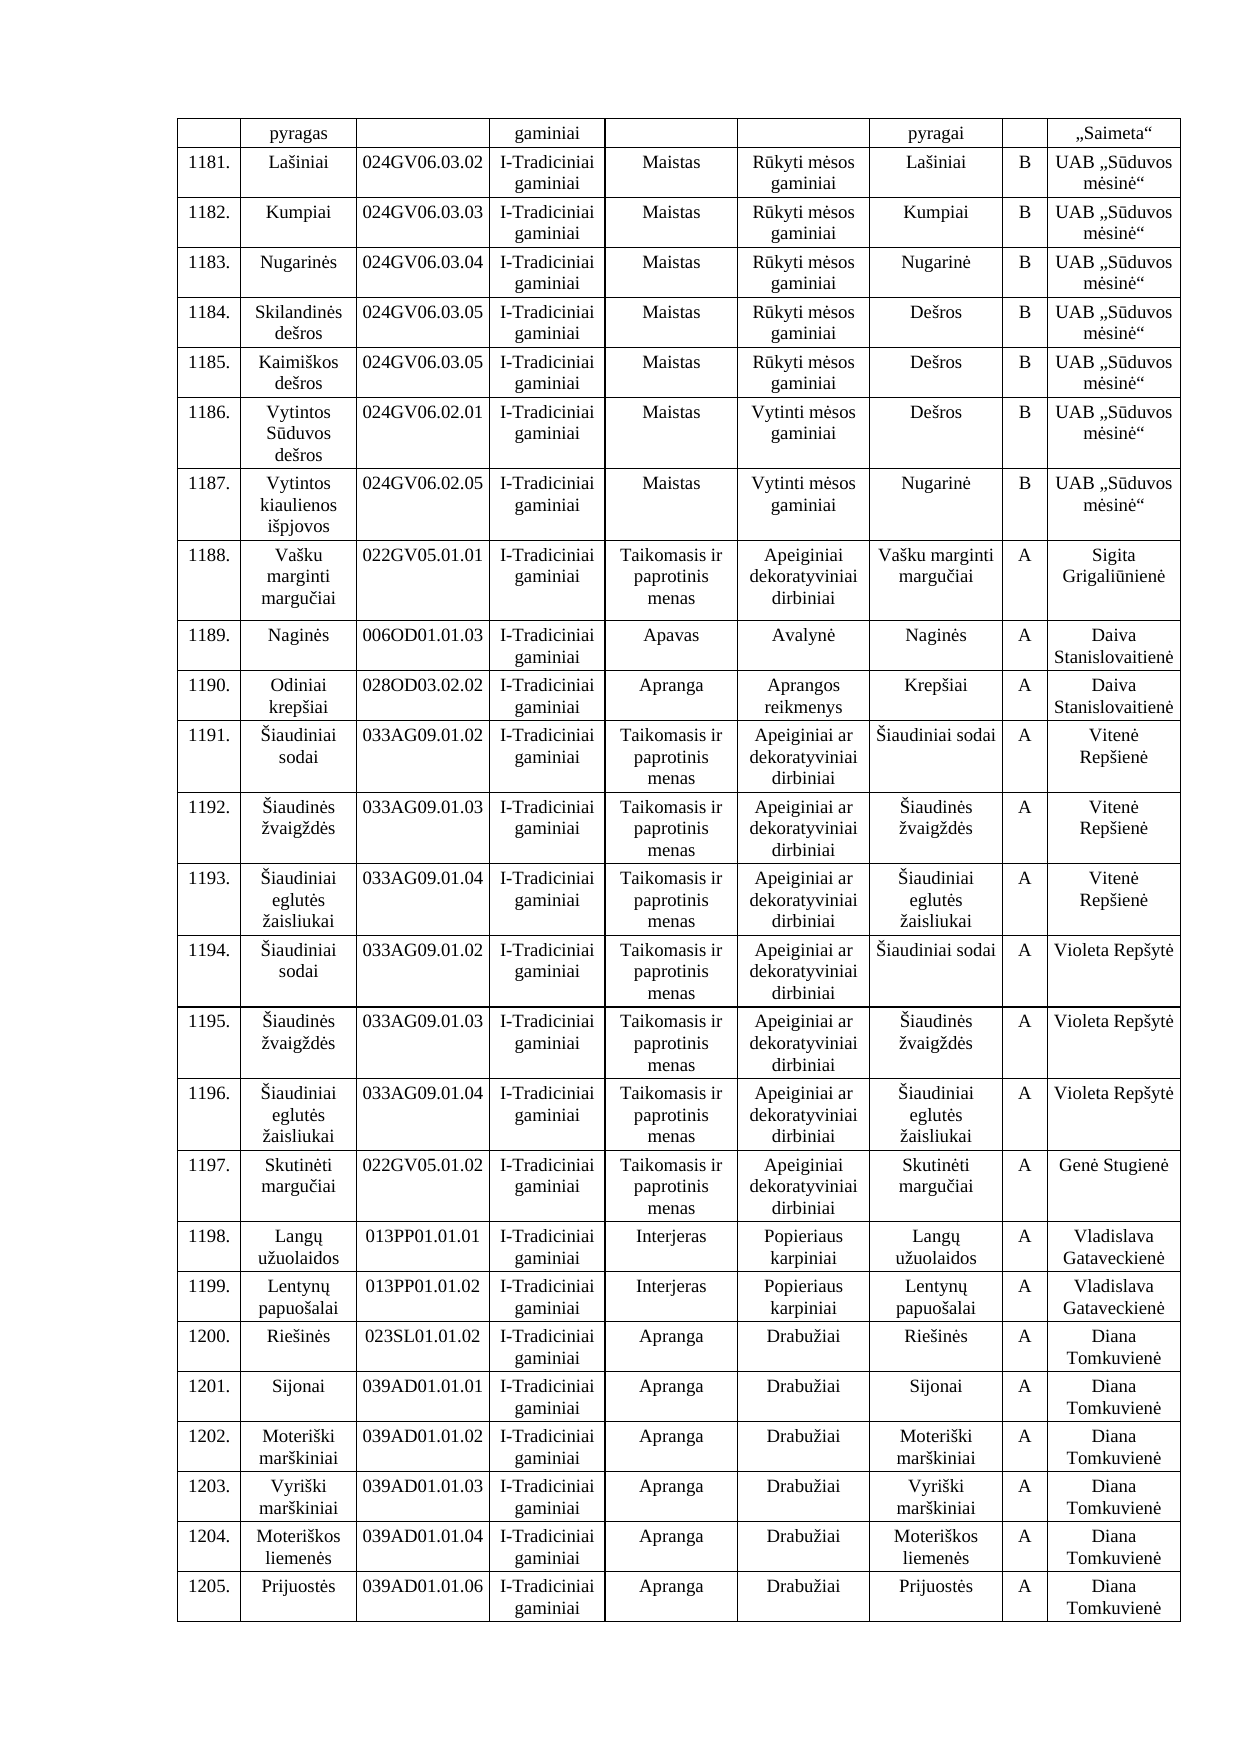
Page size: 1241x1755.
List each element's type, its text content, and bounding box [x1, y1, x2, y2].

table_cell Vladislava Gataveckienė [1048, 1272, 1180, 1321]
table_cell Rūkyti mėsos gaminiai [738, 198, 869, 247]
table_cell Šiaudiniai sodai [870, 936, 1002, 1006]
table_cell UAB „Sūduvos mėsinė“ [1048, 148, 1180, 197]
table_cell Kumpiai [241, 198, 356, 247]
table_cell Vitenė Repšienė [1048, 721, 1180, 792]
table_cell Apranga [606, 1522, 737, 1571]
table_cell Apranga [606, 1472, 737, 1521]
table_cell Maistas [606, 248, 737, 297]
table_cell 022GV05.01.02 [357, 1151, 489, 1221]
table_cell Maistas [606, 469, 737, 540]
table_cell A [1003, 1522, 1047, 1571]
table_cell Sijonai [241, 1372, 356, 1421]
table_cell Apranga [606, 671, 737, 720]
table_cell I-Tradiciniai gaminiai [490, 671, 604, 720]
table_cell Lentynų papuošalai [241, 1272, 356, 1321]
table_cell Taikomasis ir paprotinis menas [606, 864, 737, 935]
table_cell A [1003, 1272, 1047, 1321]
table_cell Vitenė Repšienė [1048, 864, 1180, 935]
table_cell pyragai [870, 119, 1002, 147]
table_cell I-Tradiciniai gaminiai [490, 936, 604, 1006]
table_cell Kaimiškos dešros [241, 348, 356, 397]
table_cell Apeiginiai ar dekoratyviniai dirbiniai [738, 864, 869, 935]
table_cell 1203. [178, 1472, 240, 1521]
table_cell B [1003, 298, 1047, 347]
table_cell A [1003, 1572, 1047, 1621]
table_cell 1202. [178, 1422, 240, 1471]
table_cell Interjeras [606, 1272, 737, 1321]
table_cell Maistas [606, 348, 737, 397]
table_cell Drabužiai [738, 1422, 869, 1471]
table_cell 1200. [178, 1322, 240, 1371]
table_cell Rūkyti mėsos gaminiai [738, 298, 869, 347]
table_cell 024GV06.03.05 [357, 348, 489, 397]
table_cell 013PP01.01.01 [357, 1222, 489, 1271]
table_cell Nugarinė [870, 248, 1002, 297]
table_cell Šiaudiniai sodai [241, 936, 356, 1006]
table_cell 1182. [178, 198, 240, 247]
table_cell I-Tradiciniai gaminiai [490, 864, 604, 935]
table_cell [606, 119, 737, 147]
table_cell 1197. [178, 1151, 240, 1221]
table_cell [357, 119, 489, 147]
table_cell Šiaudiniai eglutės žaisliukai [870, 1079, 1002, 1149]
table_cell Sijonai [870, 1372, 1002, 1421]
table_cell I-Tradiciniai gaminiai [490, 248, 604, 297]
table_cell Apeiginiai ar dekoratyviniai dirbiniai [738, 793, 869, 863]
table_cell A [1003, 1008, 1047, 1078]
table_cell Apranga [606, 1422, 737, 1471]
table_cell 033AG09.01.02 [357, 936, 489, 1006]
table_cell I-Tradiciniai gaminiai [490, 1272, 604, 1321]
table_cell Šiaudiniai eglutės žaisliukai [241, 1079, 356, 1149]
table_cell Violeta Repšytė [1048, 936, 1180, 1006]
table_cell Daiva Stanislovaitienė [1048, 671, 1180, 720]
table_cell 024GV06.03.05 [357, 298, 489, 347]
table_cell I-Tradiciniai gaminiai [490, 198, 604, 247]
table_cell Apeiginiai ar dekoratyviniai dirbiniai [738, 721, 869, 792]
table_cell Skutinėti margučiai [241, 1151, 356, 1221]
table_cell A [1003, 671, 1047, 720]
table_cell Apranga [606, 1572, 737, 1621]
table_cell Lašiniai [241, 148, 356, 197]
table_cell Nugarinė [870, 469, 1002, 540]
table_cell Rūkyti mėsos gaminiai [738, 348, 869, 397]
table_cell Diana Tomkuvienė [1048, 1372, 1180, 1421]
table_cell Violeta Repšytė [1048, 1008, 1180, 1078]
table_cell Vytinti mėsos gaminiai [738, 398, 869, 468]
table_cell Maistas [606, 398, 737, 468]
table_cell Drabužiai [738, 1322, 869, 1371]
table_cell pyragas [241, 119, 356, 147]
table_cell Dešros [870, 348, 1002, 397]
table_cell Aprangos reikmenys [738, 671, 869, 720]
table_cell Drabužiai [738, 1472, 869, 1521]
table_cell Daiva Stanislovaitienė [1048, 621, 1180, 670]
table_cell 033AG09.01.02 [357, 721, 489, 792]
table_cell Šiaudinės žvaigždės [870, 1008, 1002, 1078]
table_cell Taikomasis ir paprotinis menas [606, 1008, 737, 1078]
table_cell 039AD01.01.06 [357, 1572, 489, 1621]
table_cell UAB „Sūduvos mėsinė“ [1048, 298, 1180, 347]
table_cell Vytintos kiaulienos išpjovos [241, 469, 356, 540]
table_cell I-Tradiciniai gaminiai [490, 1151, 604, 1221]
table_cell I-Tradiciniai gaminiai [490, 348, 604, 397]
table_cell Diana Tomkuvienė [1048, 1522, 1180, 1571]
table_cell Krepšiai [870, 671, 1002, 720]
table_cell 033AG09.01.04 [357, 864, 489, 935]
table_cell Apranga [606, 1372, 737, 1421]
table_cell Moteriški marškiniai [241, 1422, 356, 1471]
table_cell Diana Tomkuvienė [1048, 1472, 1180, 1521]
table_cell A [1003, 936, 1047, 1006]
table_cell A [1003, 621, 1047, 670]
table_cell I-Tradiciniai gaminiai [490, 541, 604, 620]
table_cell 1194. [178, 936, 240, 1006]
table_cell I-Tradiciniai gaminiai [490, 1372, 604, 1421]
table_cell 1189. [178, 621, 240, 670]
table_cell Šiaudiniai eglutės žaisliukai [241, 864, 356, 935]
table_cell I-Tradiciniai gaminiai [490, 148, 604, 197]
table_cell Apeiginiai dekoratyviniai dirbiniai [738, 1151, 869, 1221]
table_cell Sigita Grigaliūnienė [1048, 541, 1180, 620]
table_cell A [1003, 1079, 1047, 1149]
table_cell Taikomasis ir paprotinis menas [606, 721, 737, 792]
table_cell 024GV06.02.01 [357, 398, 489, 468]
table_cell Prijuostės [241, 1572, 356, 1621]
table_cell Drabužiai [738, 1572, 869, 1621]
table_cell 028OD03.02.02 [357, 671, 489, 720]
table_cell A [1003, 1151, 1047, 1221]
table_cell [1003, 119, 1047, 147]
table_cell Vitenė Repšienė [1048, 793, 1180, 863]
table_cell 039AD01.01.02 [357, 1422, 489, 1471]
table_cell 013PP01.01.02 [357, 1272, 489, 1321]
table_cell Langų užuolaidos [870, 1222, 1002, 1271]
table_cell „Saimeta“ [1048, 119, 1180, 147]
table_cell 039AD01.01.04 [357, 1522, 489, 1571]
table_cell Vladislava Gataveckienė [1048, 1222, 1180, 1271]
table_cell A [1003, 721, 1047, 792]
table_cell Popieriaus karpiniai [738, 1222, 869, 1271]
table_cell Lašiniai [870, 148, 1002, 197]
table_cell Šiaudiniai eglutės žaisliukai [870, 864, 1002, 935]
table_cell Apeiginiai ar dekoratyviniai dirbiniai [738, 936, 869, 1006]
table_cell I-Tradiciniai gaminiai [490, 621, 604, 670]
table_cell Lentynų papuošalai [870, 1272, 1002, 1321]
table_cell Šiaudinės žvaigždės [870, 793, 1002, 863]
table_cell Avalynė [738, 621, 869, 670]
table_cell 1198. [178, 1222, 240, 1271]
table_cell B [1003, 198, 1047, 247]
table_cell I-Tradiciniai gaminiai [490, 1322, 604, 1371]
table_cell Šiaudiniai sodai [870, 721, 1002, 792]
table_cell I-Tradiciniai gaminiai [490, 793, 604, 863]
table_cell 033AG09.01.03 [357, 793, 489, 863]
table_cell Odiniai krepšiai [241, 671, 356, 720]
table_cell Taikomasis ir paprotinis menas [606, 793, 737, 863]
table_cell I-Tradiciniai gaminiai [490, 1079, 604, 1149]
table_cell Apavas [606, 621, 737, 670]
table_cell 1205. [178, 1572, 240, 1621]
table_cell B [1003, 248, 1047, 297]
table_cell Prijuostės [870, 1572, 1002, 1621]
table_cell Langų užuolaidos [241, 1222, 356, 1271]
table_cell Riešinės [870, 1322, 1002, 1371]
table_cell 1196. [178, 1079, 240, 1149]
table_cell Vytintos Sūduvos dešros [241, 398, 356, 468]
table_cell 1193. [178, 864, 240, 935]
table_cell A [1003, 793, 1047, 863]
table_cell 1186. [178, 398, 240, 468]
table_cell 1190. [178, 671, 240, 720]
table_cell Šiaudinės žvaigždės [241, 793, 356, 863]
table_cell UAB „Sūduvos mėsinė“ [1048, 469, 1180, 540]
table_cell Taikomasis ir paprotinis menas [606, 936, 737, 1006]
table_cell Drabužiai [738, 1372, 869, 1421]
table_cell Naginės [241, 621, 356, 670]
table_cell 1184. [178, 298, 240, 347]
table_cell Riešinės [241, 1322, 356, 1371]
table_cell Maistas [606, 148, 737, 197]
table_cell Maistas [606, 298, 737, 347]
table_cell 039AD01.01.03 [357, 1472, 489, 1521]
table_cell A [1003, 1472, 1047, 1521]
table_cell 1188. [178, 541, 240, 620]
table_cell Šiaudinės žvaigždės [241, 1008, 356, 1078]
table_cell Drabužiai [738, 1522, 869, 1571]
table_cell Moteriški marškiniai [870, 1422, 1002, 1471]
table_cell Taikomasis ir paprotinis menas [606, 1079, 737, 1149]
table_cell Diana Tomkuvienė [1048, 1572, 1180, 1621]
table_cell Kumpiai [870, 198, 1002, 247]
table_cell 024GV06.03.02 [357, 148, 489, 197]
table_cell Moteriškos liemenės [241, 1522, 356, 1571]
table_cell [178, 119, 240, 147]
table_cell UAB „Sūduvos mėsinė“ [1048, 348, 1180, 397]
table_cell I-Tradiciniai gaminiai [490, 1422, 604, 1471]
table_cell [738, 119, 869, 147]
table_cell 1185. [178, 348, 240, 397]
table_cell Diana Tomkuvienė [1048, 1422, 1180, 1471]
table_cell Nugarinės [241, 248, 356, 297]
table_cell Dešros [870, 398, 1002, 468]
table_cell 033AG09.01.04 [357, 1079, 489, 1149]
table_cell 1183. [178, 248, 240, 297]
table_cell B [1003, 398, 1047, 468]
table_cell Rūkyti mėsos gaminiai [738, 248, 869, 297]
table_cell B [1003, 148, 1047, 197]
table_cell 024GV06.03.04 [357, 248, 489, 297]
table_cell Violeta Repšytė [1048, 1079, 1180, 1149]
table_cell UAB „Sūduvos mėsinė“ [1048, 398, 1180, 468]
table_cell 1192. [178, 793, 240, 863]
table_cell 1199. [178, 1272, 240, 1321]
table_cell I-Tradiciniai gaminiai [490, 721, 604, 792]
table_cell I-Tradiciniai gaminiai [490, 398, 604, 468]
table_cell 039AD01.01.01 [357, 1372, 489, 1421]
table_cell I-Tradiciniai gaminiai [490, 469, 604, 540]
table_cell 1201. [178, 1372, 240, 1421]
table_cell Apranga [606, 1322, 737, 1371]
table_cell I-Tradiciniai gaminiai [490, 1522, 604, 1571]
table_cell Moteriškos liemenės [870, 1522, 1002, 1571]
table_cell Diana Tomkuvienė [1048, 1322, 1180, 1371]
table_cell I-Tradiciniai gaminiai [490, 298, 604, 347]
table_cell Apeiginiai ar dekoratyviniai dirbiniai [738, 1008, 869, 1078]
table_cell Apeiginiai dekoratyviniai dirbiniai [738, 541, 869, 620]
table_cell Maistas [606, 198, 737, 247]
table_cell Taikomasis ir paprotinis menas [606, 541, 737, 620]
table_cell I-Tradiciniai gaminiai [490, 1008, 604, 1078]
table_cell I-Tradiciniai gaminiai [490, 1472, 604, 1521]
table_cell Vašku marginti margučiai [241, 541, 356, 620]
table_cell gaminiai [490, 119, 604, 147]
table_cell A [1003, 1322, 1047, 1371]
table_cell Vašku marginti margučiai [870, 541, 1002, 620]
table_cell 006OD01.01.03 [357, 621, 489, 670]
table_cell Taikomasis ir paprotinis menas [606, 1151, 737, 1221]
table_cell A [1003, 1422, 1047, 1471]
table_cell Interjeras [606, 1222, 737, 1271]
table_cell 1181. [178, 148, 240, 197]
table_cell Skilandinės dešros [241, 298, 356, 347]
table_cell 1195. [178, 1008, 240, 1078]
table_cell 1204. [178, 1522, 240, 1571]
table_cell UAB „Sūduvos mėsinė“ [1048, 198, 1180, 247]
table_cell Apeiginiai ar dekoratyviniai dirbiniai [738, 1079, 869, 1149]
table_cell Genė Stugienė [1048, 1151, 1180, 1221]
table_cell Popieriaus karpiniai [738, 1272, 869, 1321]
table_cell B [1003, 469, 1047, 540]
table_cell Vytinti mėsos gaminiai [738, 469, 869, 540]
table_cell 1187. [178, 469, 240, 540]
table_cell 023SL01.01.02 [357, 1322, 489, 1371]
table_cell I-Tradiciniai gaminiai [490, 1572, 604, 1621]
table_cell Dešros [870, 298, 1002, 347]
table_cell UAB „Sūduvos mėsinė“ [1048, 248, 1180, 297]
table_cell A [1003, 1222, 1047, 1271]
table_cell Skutinėti margučiai [870, 1151, 1002, 1221]
table_cell A [1003, 1372, 1047, 1421]
table_cell 024GV06.02.05 [357, 469, 489, 540]
table_cell I-Tradiciniai gaminiai [490, 1222, 604, 1271]
table_cell Vyriški marškiniai [241, 1472, 356, 1521]
table_cell 022GV05.01.01 [357, 541, 489, 620]
table_cell Rūkyti mėsos gaminiai [738, 148, 869, 197]
table_cell 024GV06.03.03 [357, 198, 489, 247]
table_cell Vyriški marškiniai [870, 1472, 1002, 1521]
table_cell Naginės [870, 621, 1002, 670]
table_cell 1191. [178, 721, 240, 792]
table_cell 033AG09.01.03 [357, 1008, 489, 1078]
table_cell A [1003, 541, 1047, 620]
table_cell Šiaudiniai sodai [241, 721, 356, 792]
table_cell A [1003, 864, 1047, 935]
table_cell B [1003, 348, 1047, 397]
